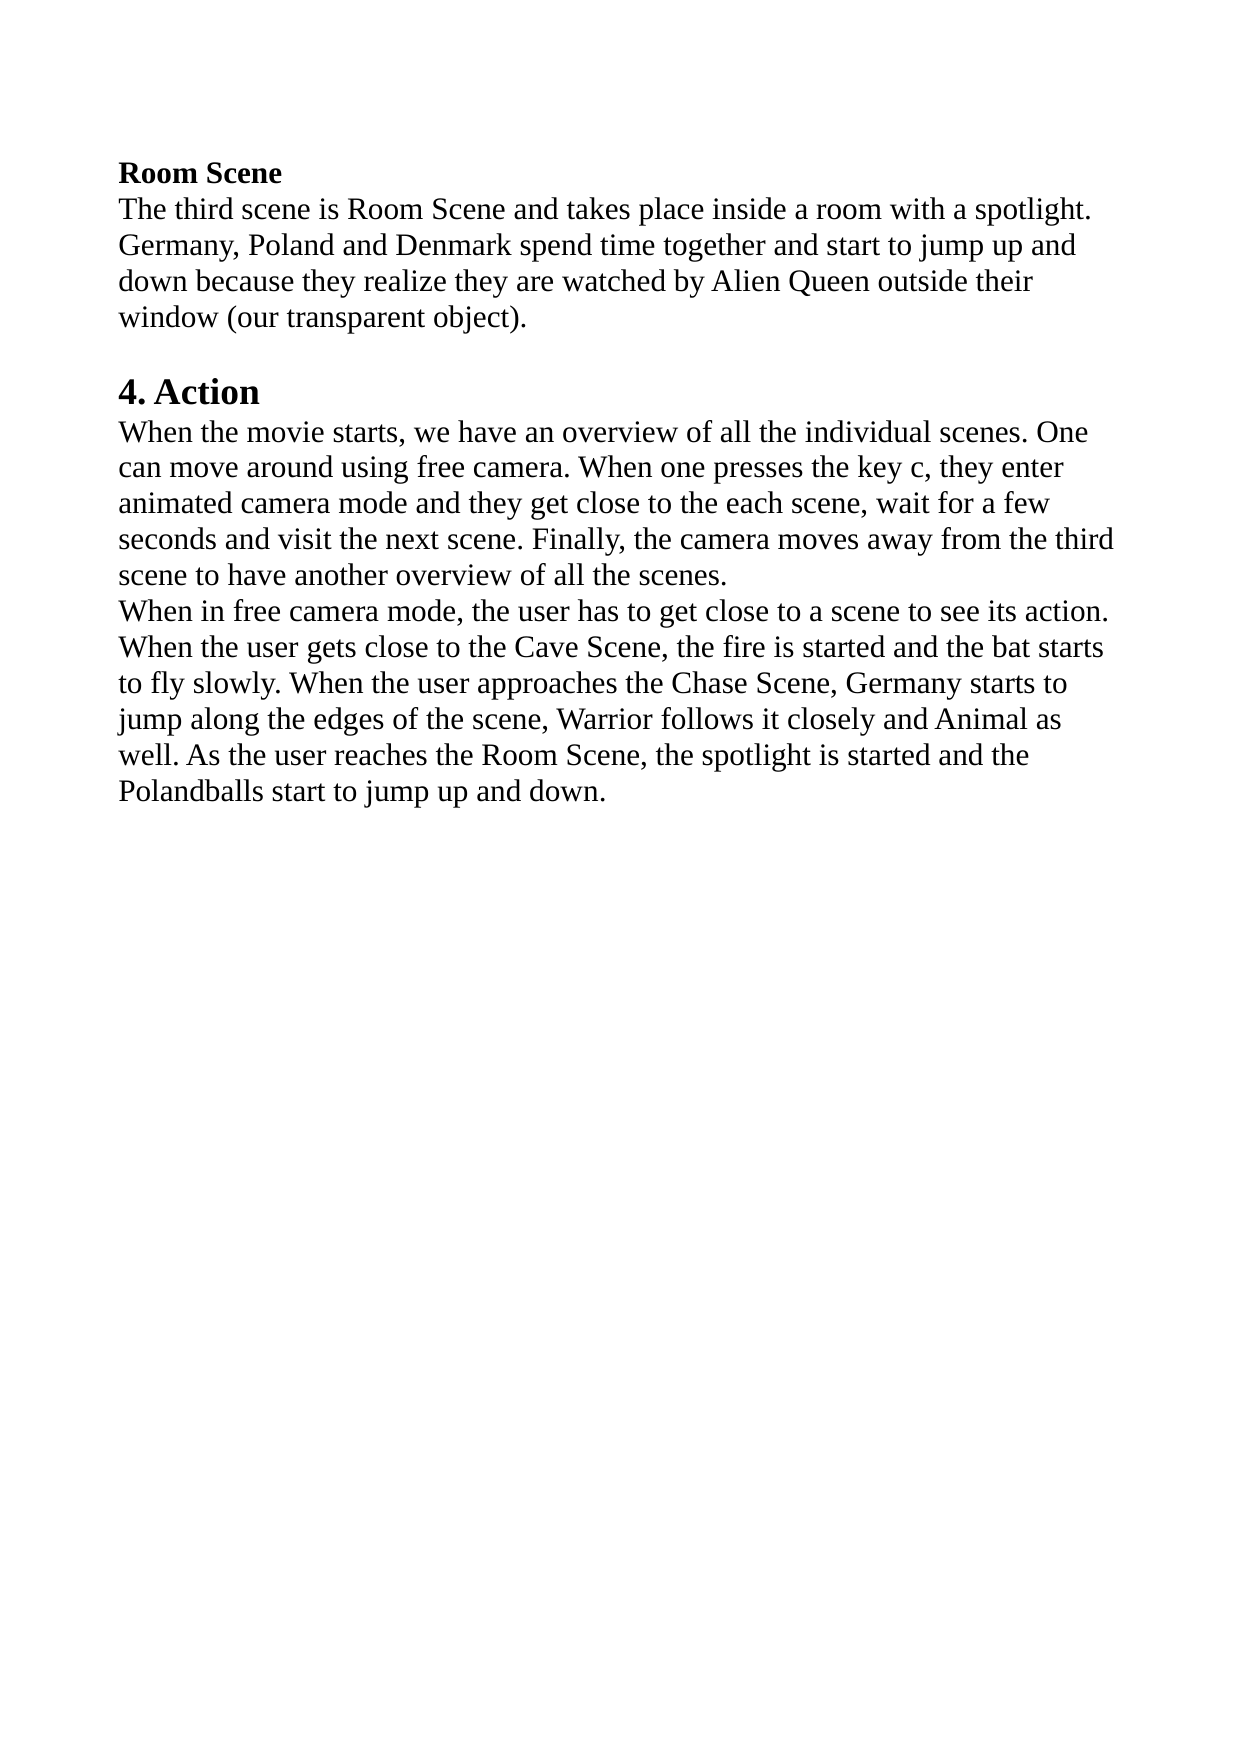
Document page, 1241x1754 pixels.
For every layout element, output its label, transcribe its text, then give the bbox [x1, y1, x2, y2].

text The third scene is Room Scene and takes place inside a room with a spotlight. Germany, Poland and Denmark spend time together and start to jump up and down because they realize they are watched by Alien Queen outside their window (our transparent object). [118, 190, 1122, 334]
text 4. Action [118, 370, 1122, 413]
text When the movie starts, we have an overview of all the individual scenes. One can move around using free camera. When one presses the key c, they enter animated camera mode and they get close to the each scene, wait for a few seconds and visit the next scene. Finally, the camera moves away from the third scene to have another overview of all the scenes. [118, 413, 1122, 592]
text When in free camera mode, the user has to get close to a scene to see its action. When the user gets close to the Cave Scene, the fire is started and the bat starts to fly slowly. When the user approaches the Chase Scene, Germany starts to jump along the edges of the scene, Warrior follows it closely and Animal as well. As the user reaches the Room Scene, the spotlight is started and the Polandballs start to jump up and down. [118, 592, 1122, 808]
text Room Scene [118, 154, 1122, 190]
